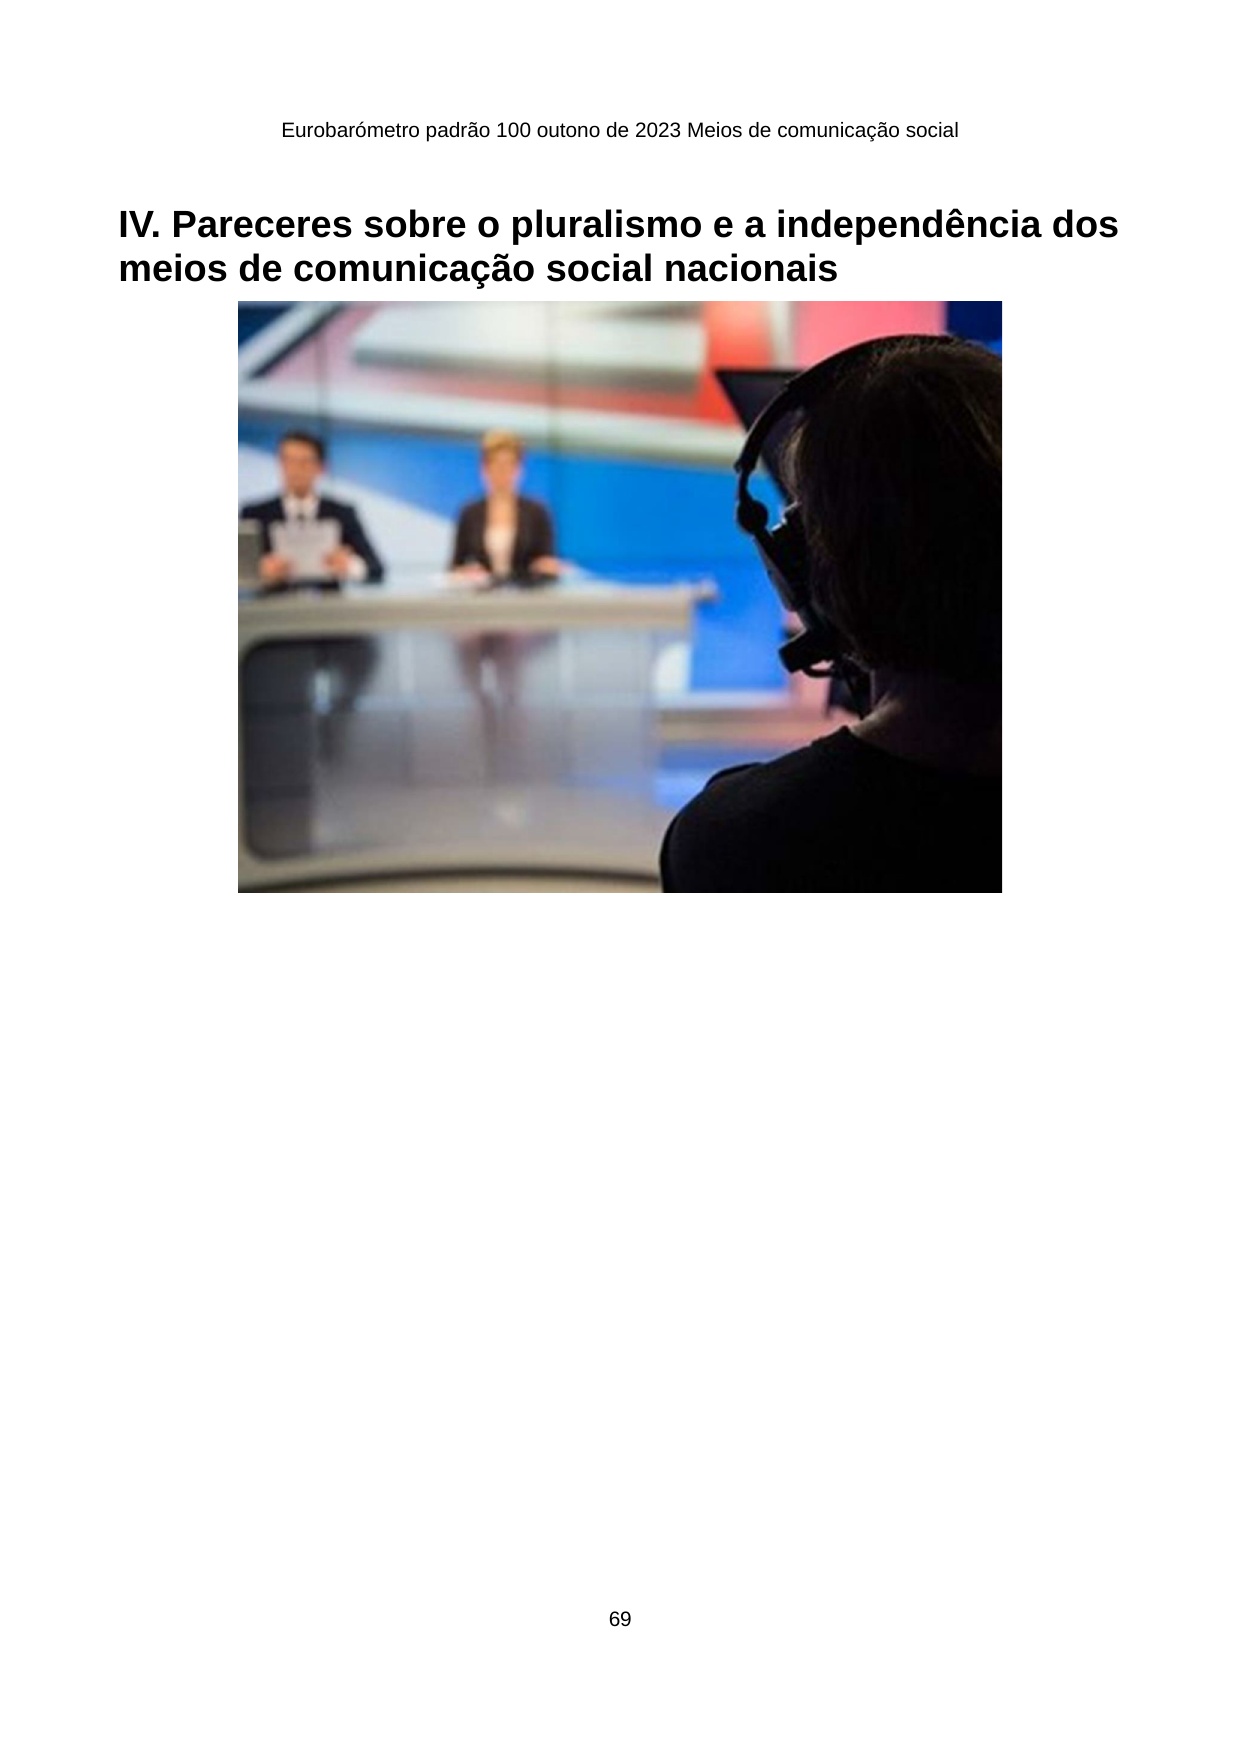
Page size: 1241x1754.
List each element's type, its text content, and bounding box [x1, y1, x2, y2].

picture [238, 301, 1003, 893]
subtitle IV. Pareceres sobre o pluralismo e a independência dos meios de comunicação social nacionais [118, 202, 1122, 289]
